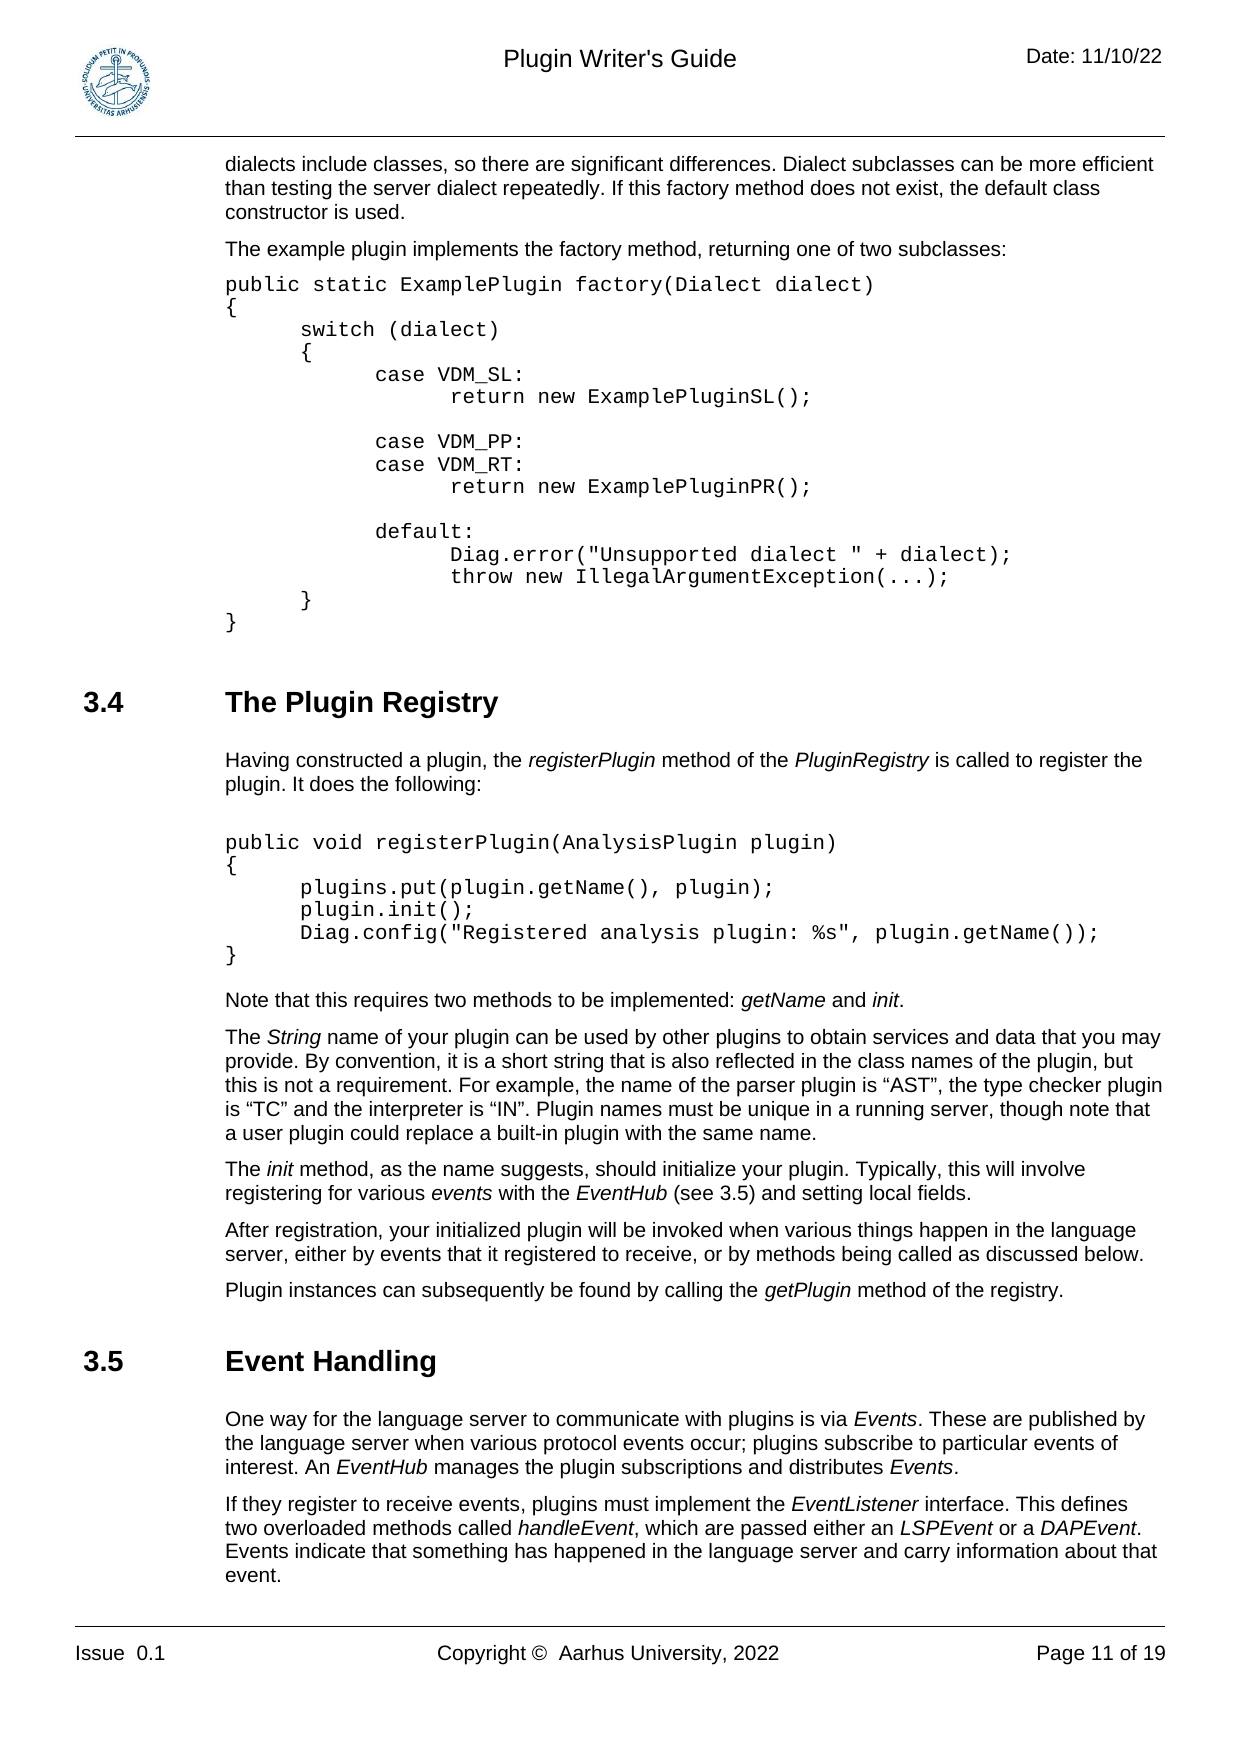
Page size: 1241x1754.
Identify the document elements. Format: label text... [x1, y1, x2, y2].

text } [225, 611, 1165, 633]
text dialects include classes, so there are significant differences. Dialect subclasses can be more efficient than testing the server dialect repeatedly. If this factory method does not exist, the default class constructor is used. [225, 152, 1165, 224]
text One way for the language server to communicate with plugins is via Events. These are published by the language server when various protocol events occur; plugins subscribe to particular events of interest. An EventHub manages the plugin subscriptions and distributes Events. [225, 1407, 1165, 1479]
text { [225, 341, 1165, 363]
text Having constructed a plugin, the registerPlugin method of the PluginRegistry is called to register the plugin. It does the following: [225, 748, 1165, 796]
text If they register to receive events, plugins must implement the EventListener interface. This defines two overloaded methods called handleEvent, which are passed either an LSPEvent or a DAPEvent. Events indicate that something has happened in the language server and carry information about that event. [225, 1492, 1165, 1588]
text default: [225, 521, 1165, 543]
text case VDM_RT: [225, 453, 1165, 476]
text public static ExamplePlugin factory(Dialect dialect) [225, 273, 1165, 296]
text Plugin instances can subsequently be found by calling the getPlugin method of the registry. [225, 1278, 1165, 1302]
text The String name of your plugin can be used by other plugins to obtain services and data that you may provide. By convention, it is a short string that is also reflected in the class names of the plugin, but this is not a requirement. For example, the name of the parser plugin is “AST”, the type checker plugin is “TC” and the interpreter is “IN”. Plugin names must be unique in a running server, though note that a user plugin could replace a built-in plugin with the same name. [225, 1025, 1165, 1145]
text case VDM_SL: [225, 363, 1165, 386]
text plugins.put(plugin.getName(), plugin); [225, 876, 1165, 899]
text Diag.config("Registered analysis plugin: %s", plugin.getName()); [225, 921, 1165, 944]
text Diag.error("Unsupported dialect " + dialect); [225, 543, 1165, 566]
picture [78, 44, 153, 120]
text return new ExamplePluginSL(); [225, 386, 1165, 408]
text public void registerPlugin(AnalysisPlugin plugin) [225, 831, 1165, 854]
text return new ExamplePluginPR(); [225, 476, 1165, 498]
text Note that this requires two methods to be implemented: getName and init. [225, 989, 1165, 1013]
subtitle The Plugin Registry [75, 686, 1165, 718]
text switch (dialect) [225, 318, 1165, 341]
subtitle Event Handling [75, 1345, 1165, 1377]
text { [225, 296, 1165, 318]
text The init method, as the name suggests, should initialize your plugin. Typically, this will involve registering for various events with the EventHub (see 3.5) and setting local fields. [225, 1157, 1165, 1205]
text } [225, 944, 1165, 966]
text case VDM_PP: [225, 431, 1165, 453]
text After registration, your initialized plugin will be invoked when various things happen in the language server, either by events that it registered to receive, or by methods being called as discussed below. [225, 1218, 1165, 1266]
text } [225, 588, 1165, 611]
text plugin.init(); [225, 899, 1165, 921]
text { [225, 854, 1165, 876]
text throw new IllegalArgumentException(...); [225, 566, 1165, 588]
text The example plugin implements the factory method, returning one of two subclasses: [225, 237, 1165, 261]
